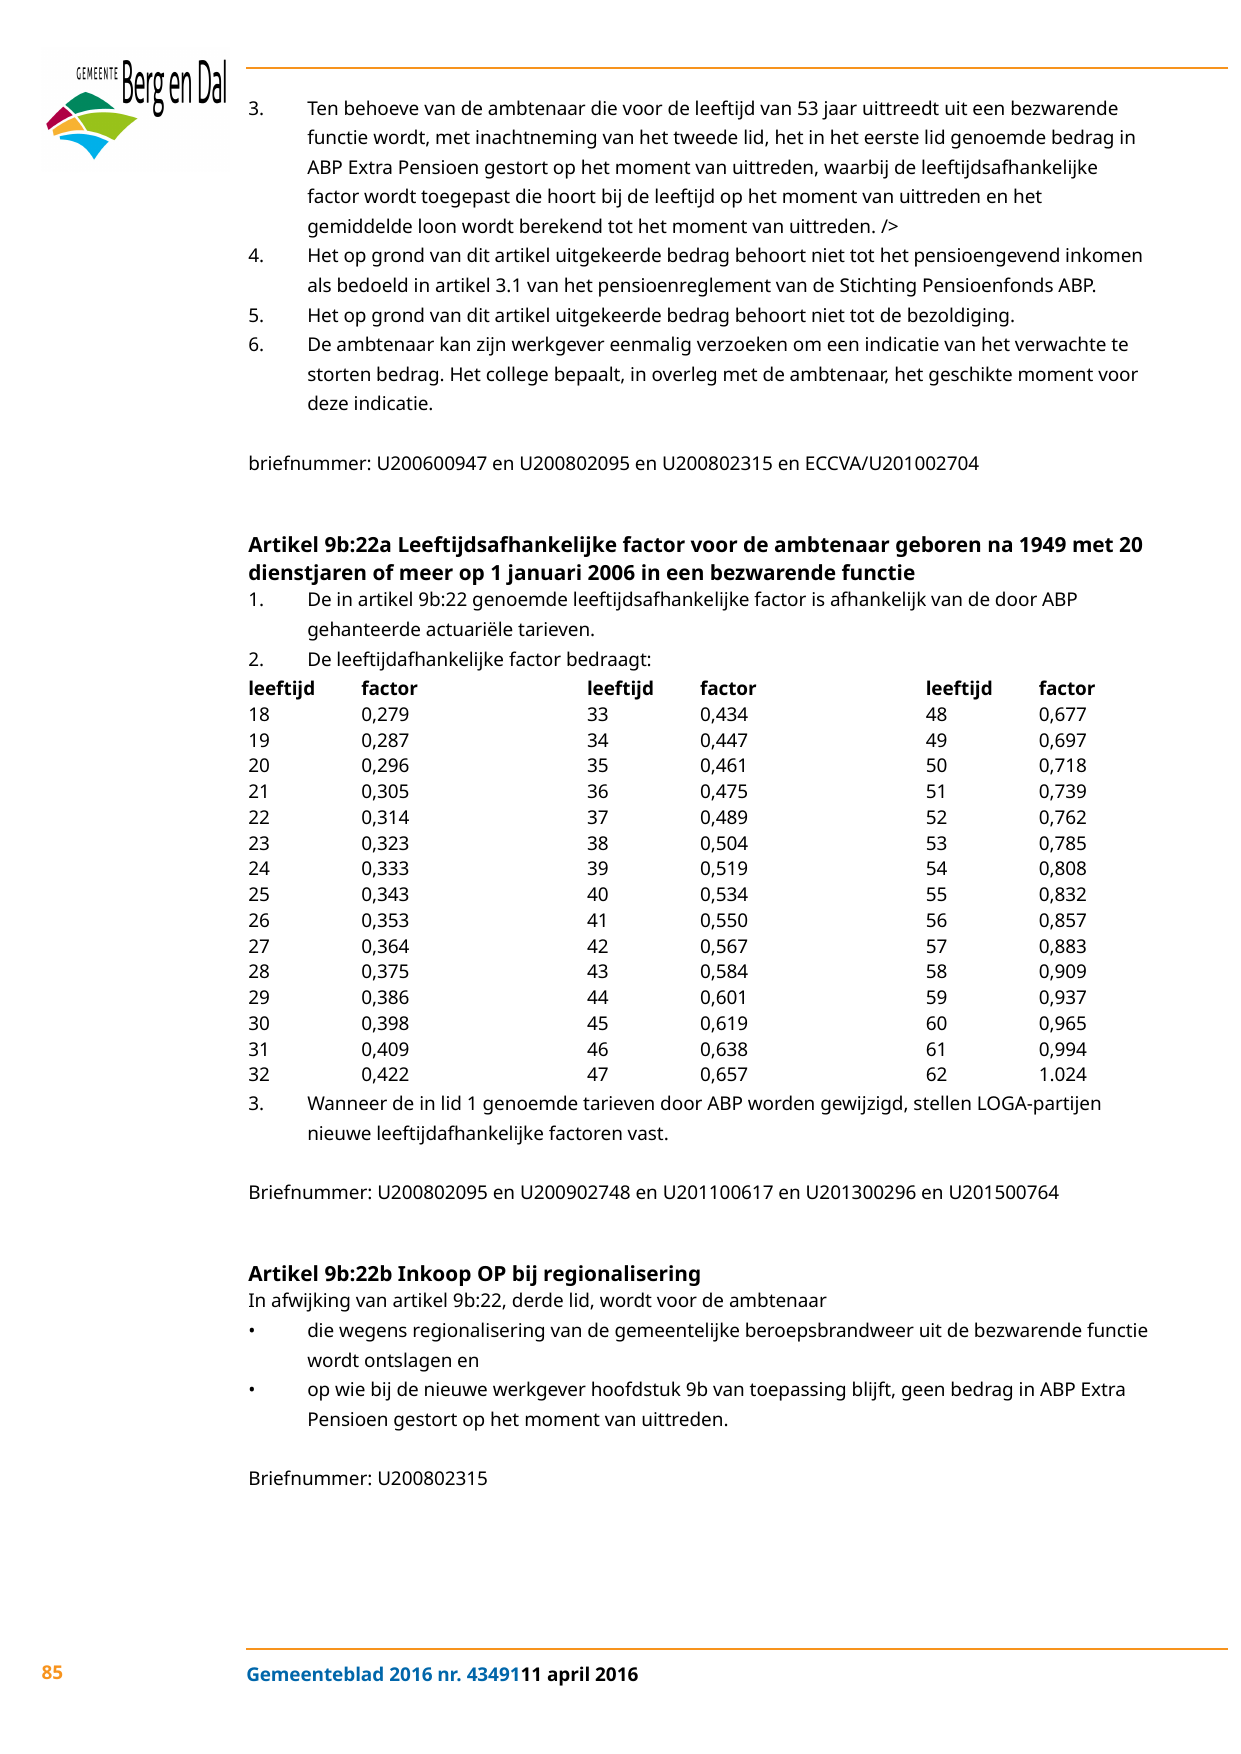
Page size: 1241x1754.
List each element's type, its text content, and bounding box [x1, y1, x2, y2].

table_cell 22 [248, 804, 361, 830]
table_cell 0,323 [361, 830, 474, 856]
table_cell 29 [248, 984, 361, 1010]
table_cell 0,461 [700, 753, 813, 778]
table_cell 0,808 [1039, 856, 1152, 881]
table_cell 19 [248, 727, 361, 753]
table_cell [813, 907, 926, 933]
table_cell 0,296 [361, 753, 474, 778]
table_cell 37 [587, 804, 700, 830]
list Het op grond van dit artikel uitgekeerde bedrag behoort niet tot het pensioengevend inkomen als bedoeld in artikel 3.1 van het pensioenreglement van de Stichting Pensioenfonds ABP. [248, 243, 1152, 298]
table_cell [474, 933, 587, 958]
table_cell 54 [926, 856, 1038, 881]
table_cell 62 [926, 1061, 1038, 1087]
table_cell 33 [587, 701, 700, 727]
table_cell [474, 959, 587, 984]
table_cell [813, 1061, 926, 1087]
table_cell [474, 779, 587, 804]
table_cell 46 [587, 1036, 700, 1061]
text Artikel 9b:22b Inkoop OP bij regionalisering [248, 1259, 1152, 1288]
table_cell 24 [248, 856, 361, 881]
table_cell 28 [248, 959, 361, 984]
table_cell 43 [587, 959, 700, 984]
table_cell 0,697 [1039, 727, 1152, 753]
list Wanneer de in lid 1 genoemde tarieven door ABP worden gewijzigd, stellen LOGA-partijen nieuwe leeftijdafhankelijke factoren vast. [248, 1090, 1152, 1146]
text briefnummer: U200600947 en U200802095 en U200802315 en ECCVA/U201002704 [248, 450, 1152, 476]
table_header [474, 676, 587, 701]
table_header leeftijd [587, 676, 700, 701]
table_cell 39 [587, 856, 700, 881]
table_cell 0,965 [1039, 1010, 1152, 1036]
table_cell [813, 830, 926, 856]
text Briefnummer: U200802315 [248, 1465, 1152, 1491]
text In afwijking van artikel 9b:22, derde lid, wordt voor de ambtenaar [248, 1288, 1152, 1313]
list De leeftijdafhankelijke factor bedraagt: [248, 646, 1152, 672]
table_cell 32 [248, 1061, 361, 1087]
table_cell 0,677 [1039, 701, 1152, 727]
table_cell [813, 1010, 926, 1036]
table_cell 52 [926, 804, 1038, 830]
text Artikel 9b:22a Leeftijdsafhankelijke factor voor de ambtenaar geboren na 1949 met 20 dienstjaren of meer op 1 januari 2006 in een bezwarende functie [248, 530, 1152, 587]
table_cell [474, 753, 587, 778]
table_header factor [1039, 676, 1152, 701]
list Het op grond van dit artikel uitgekeerde bedrag behoort niet tot de bezoldiging. [248, 302, 1152, 328]
list De in artikel 9b:22 genoemde leeftijdsafhankelijke factor is afhankelijk van de door ABP gehanteerde actuariële tarieven. [248, 587, 1152, 642]
table_cell 21 [248, 779, 361, 804]
table_cell 55 [926, 881, 1038, 907]
table_cell 0,832 [1039, 881, 1152, 907]
table_cell [474, 856, 587, 881]
table_cell 0,718 [1039, 753, 1152, 778]
picture [41, 47, 231, 172]
table_cell 53 [926, 830, 1038, 856]
table_cell 56 [926, 907, 1038, 933]
table_cell 42 [587, 933, 700, 958]
table_cell 0,343 [361, 881, 474, 907]
table_cell [813, 933, 926, 958]
table_cell [474, 1061, 587, 1087]
table_cell 25 [248, 881, 361, 907]
table_cell 0,601 [700, 984, 813, 1010]
table_cell 0,375 [361, 959, 474, 984]
table_cell [813, 959, 926, 984]
list De ambtenaar kan zijn werkgever eenmalig verzoeken om een indicatie van het verwachte te storten bedrag. Het college bepaalt, in overleg met de ambtenaar, het geschikte moment voor deze indicatie. [248, 331, 1152, 416]
table_cell 0,398 [361, 1010, 474, 1036]
table_cell [474, 1010, 587, 1036]
table_cell [813, 804, 926, 830]
table_cell 0,619 [700, 1010, 813, 1036]
table_cell 0,567 [700, 933, 813, 958]
table_cell [813, 779, 926, 804]
table_cell 0,883 [1039, 933, 1152, 958]
table_cell 26 [248, 907, 361, 933]
table_cell 0,739 [1039, 779, 1152, 804]
table_header leeftijd [926, 676, 1038, 701]
table_cell 0,937 [1039, 984, 1152, 1010]
table_cell 0,534 [700, 881, 813, 907]
table_cell [474, 907, 587, 933]
table_cell 60 [926, 1010, 1038, 1036]
table_cell 1.024 [1039, 1061, 1152, 1087]
table_cell 0,447 [700, 727, 813, 753]
table_cell 18 [248, 701, 361, 727]
table_cell 40 [587, 881, 700, 907]
table_cell 0,305 [361, 779, 474, 804]
table_cell 58 [926, 959, 1038, 984]
table_cell 0,422 [361, 1061, 474, 1087]
table_cell 0,475 [700, 779, 813, 804]
table_cell 0,762 [1039, 804, 1152, 830]
table_cell 0,364 [361, 933, 474, 958]
table_cell [813, 701, 926, 727]
table_cell 0,489 [700, 804, 813, 830]
table_cell [474, 804, 587, 830]
table_cell 0,785 [1039, 830, 1152, 856]
table_cell 44 [587, 984, 700, 1010]
table_cell 38 [587, 830, 700, 856]
table_cell 0,519 [700, 856, 813, 881]
table_cell [474, 701, 587, 727]
table_cell 0,287 [361, 727, 474, 753]
table_cell 20 [248, 753, 361, 778]
table_cell [474, 1036, 587, 1061]
table_header factor [700, 676, 813, 701]
table_cell 47 [587, 1061, 700, 1087]
table_header leeftijd [248, 676, 361, 701]
table_cell [474, 727, 587, 753]
table_cell 45 [587, 1010, 700, 1036]
table_cell [813, 984, 926, 1010]
table_cell 34 [587, 727, 700, 753]
table_cell 49 [926, 727, 1038, 753]
table_cell 31 [248, 1036, 361, 1061]
table_cell 0,584 [700, 959, 813, 984]
table_cell [813, 856, 926, 881]
table_cell 59 [926, 984, 1038, 1010]
table_cell 0,857 [1039, 907, 1152, 933]
table_header factor [361, 676, 474, 701]
text Briefnummer: U200802095 en U200902748 en U201100617 en U201300296 en U201500764 [248, 1179, 1152, 1205]
table_cell 0,638 [700, 1036, 813, 1061]
table_cell 41 [587, 907, 700, 933]
table_cell 0,279 [361, 701, 474, 727]
table_cell 61 [926, 1036, 1038, 1061]
table_cell 27 [248, 933, 361, 958]
table_cell 30 [248, 1010, 361, 1036]
table_cell [813, 753, 926, 778]
table_cell 48 [926, 701, 1038, 727]
table_cell 57 [926, 933, 1038, 958]
table_cell [813, 727, 926, 753]
table_cell 23 [248, 830, 361, 856]
table_cell 0,504 [700, 830, 813, 856]
table_cell 0,314 [361, 804, 474, 830]
table_cell 0,994 [1039, 1036, 1152, 1061]
table_cell [813, 1036, 926, 1061]
table_cell 0,386 [361, 984, 474, 1010]
table_cell [813, 881, 926, 907]
table_cell 0,409 [361, 1036, 474, 1061]
table_cell [474, 881, 587, 907]
table_cell [474, 984, 587, 1010]
table_cell 36 [587, 779, 700, 804]
table_cell 50 [926, 753, 1038, 778]
table_cell 0,909 [1039, 959, 1152, 984]
table_cell 0,434 [700, 701, 813, 727]
list Ten behoeve van de ambtenaar die voor de leeftijd van 53 jaar uittreedt uit een bezwarende functie wordt, met inachtneming van het tweede lid, het in het eerste lid genoemde bedrag in ABP Extra Pensioen gestort op het moment van uittreden, waarbij de leeftijdsafhankelijke factor wordt toegepast die hoort bij de leeftijd op het moment van uittreden en het gemiddelde loon wordt berekend tot het moment van uittreden. /> [248, 95, 1152, 239]
table_cell 0,333 [361, 856, 474, 881]
table_cell [474, 830, 587, 856]
table_cell 0,657 [700, 1061, 813, 1087]
table_cell 35 [587, 753, 700, 778]
table_header [813, 676, 926, 701]
list op wie bij de nieuwe werkgever hoofdstuk 9b van toepassing blijft, geen bedrag in ABP Extra Pensioen gestort op het moment van uittreden. [248, 1376, 1152, 1432]
table_cell 0,550 [700, 907, 813, 933]
table_cell 51 [926, 779, 1038, 804]
table_cell 0,353 [361, 907, 474, 933]
list die wegens regionalisering van de gemeentelijke beroepsbrandweer uit de bezwarende functie wordt ontslagen en [248, 1317, 1152, 1372]
